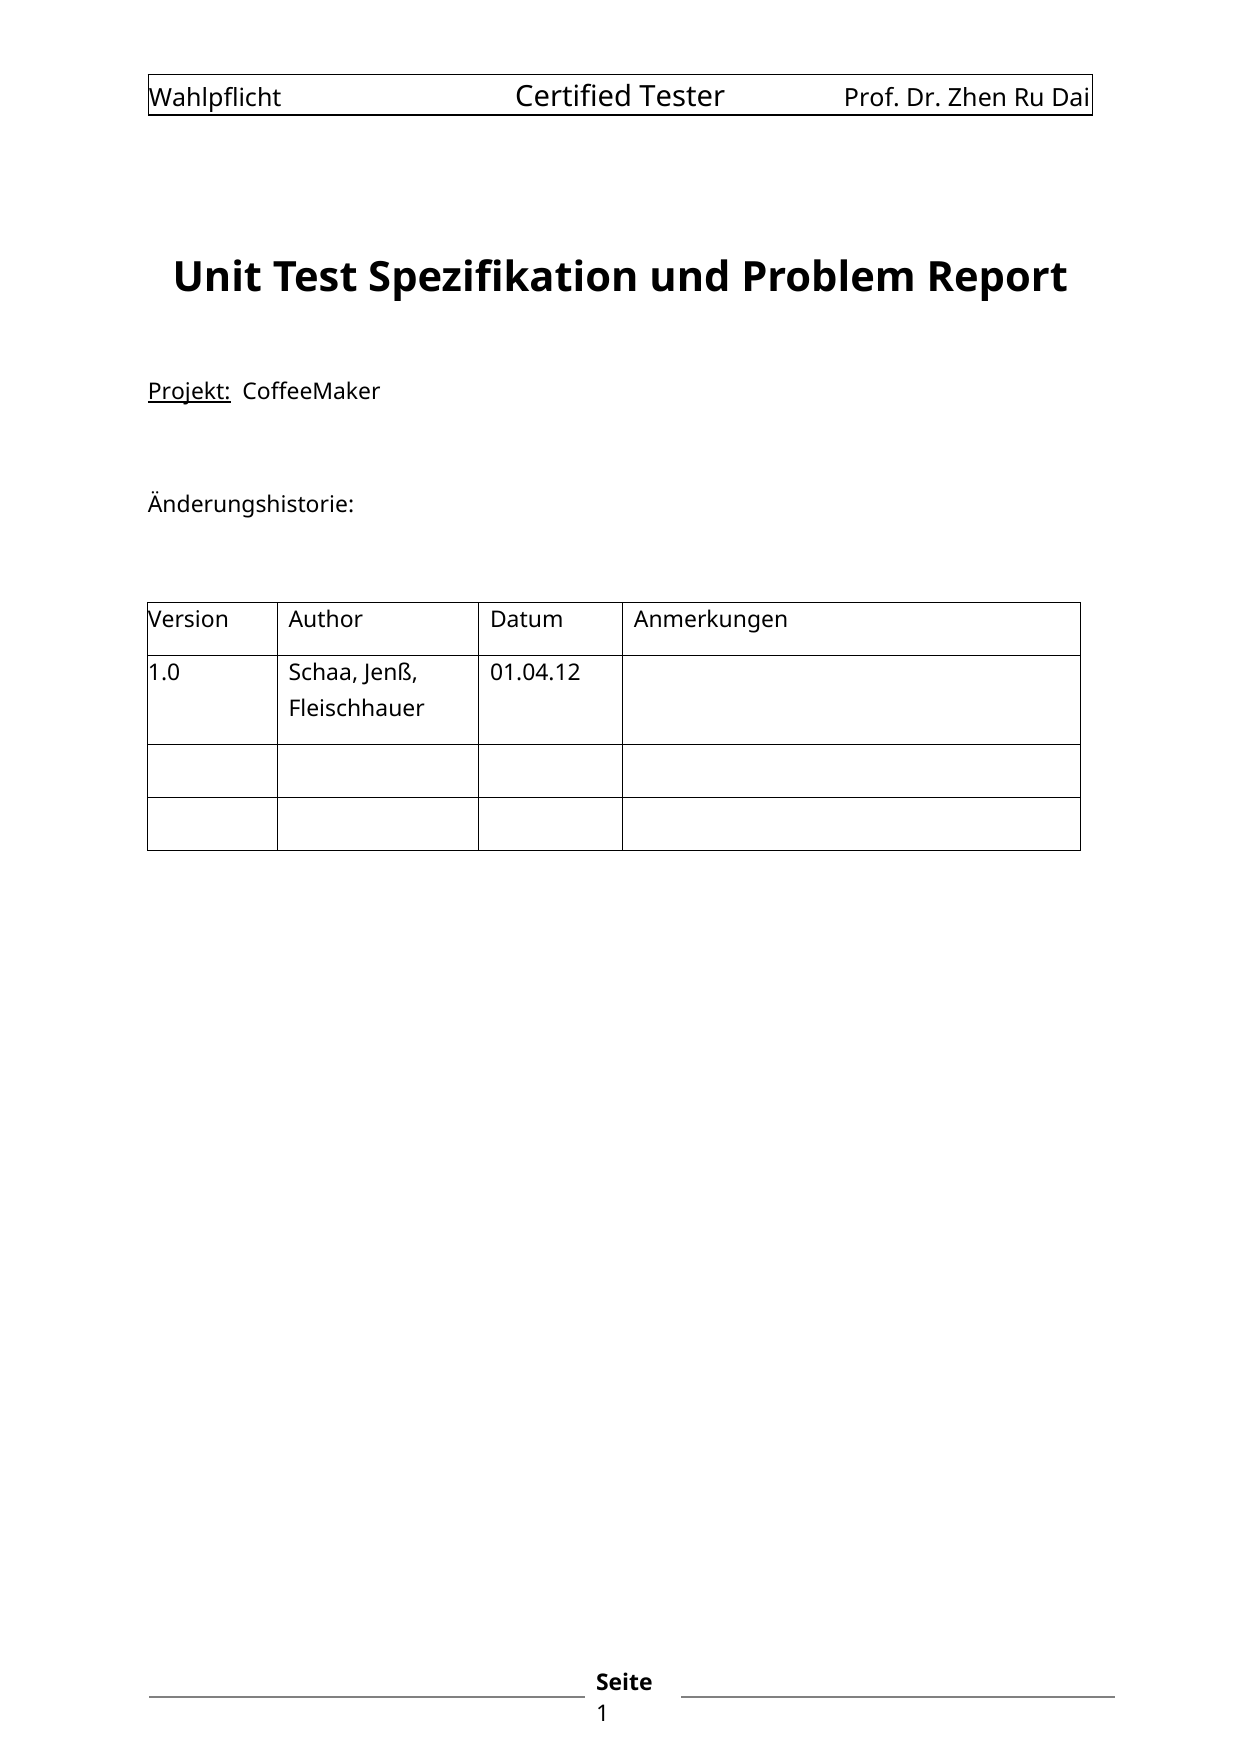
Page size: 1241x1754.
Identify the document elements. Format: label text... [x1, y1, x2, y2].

table_header Datum [479, 603, 622, 655]
table_header Version [148, 603, 277, 655]
table_header Anmerkungen [623, 603, 1080, 655]
table_cell [479, 745, 622, 797]
table_cell [479, 798, 622, 850]
table_header Author [278, 603, 478, 655]
table_cell [623, 745, 1080, 797]
table_cell 01.04.12 [479, 656, 622, 744]
table_cell [148, 745, 277, 797]
table_cell [623, 656, 1080, 744]
table_cell [148, 798, 277, 850]
subtitle Unit Test Spezifikation und Problem Report [148, 247, 1093, 303]
table_cell [278, 745, 478, 797]
text Änderungshistorie: [148, 488, 1093, 519]
table_cell 1.0 [148, 656, 277, 744]
table_cell [278, 798, 478, 850]
text Projekt: CoffeeMaker [148, 375, 1093, 406]
table_cell [623, 798, 1080, 850]
table_cell Schaa, Jenß, Fleischhauer [278, 656, 478, 744]
